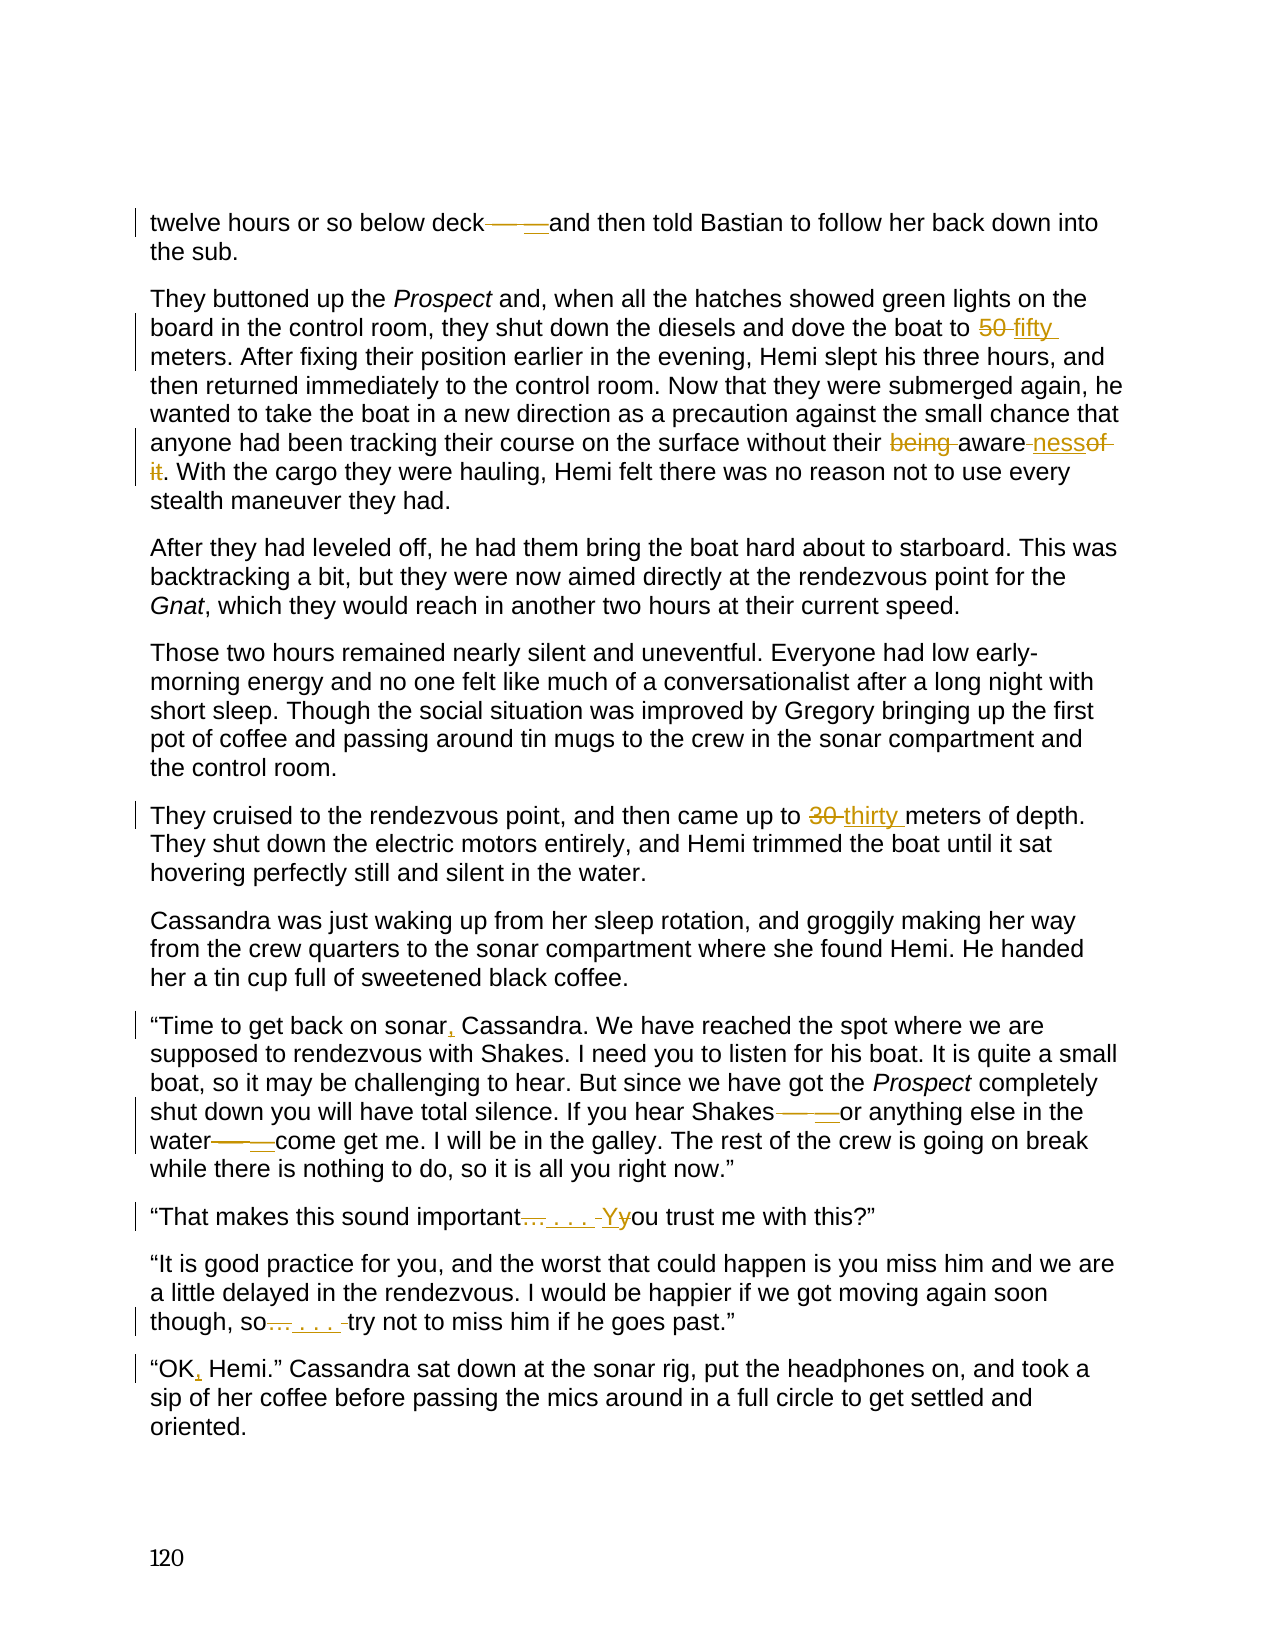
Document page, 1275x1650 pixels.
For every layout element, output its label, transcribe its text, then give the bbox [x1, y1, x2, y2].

text After they had leveled off, he had them bring the boat hard about to starboard. This was backtracking a bit, but they were now aimed directly at the rendezvous point for the Gnat, which they would reach in another two hours at their current speed. [150, 533, 1125, 619]
text “It is good practice for you, and the worst that could happen is you miss him and we are a little delayed in the rendezvous. I would be happier if we got moving again soon though, so . . . try not to miss him if he goes past.” [150, 1249, 1125, 1336]
text “OK, Hemi.” Cassandra sat down at the sonar rig, put the headphones on, and took a sip of her coffee before passing the mics around in a full circle to get settled and oriented. [150, 1354, 1125, 1441]
text They buttoned up the Prospect and, when all the hatches showed green lights on the board in the control room, they shut down the diesels and dove the boat to fifty meters. After fixing their position earlier in the evening, Hemi slept his three hours, and then returned immediately to the control room. Now that they were submerged again, he wanted to take the boat in a new direction as a precaution against the small chance that anyone had been tracking their course on the surface without their awareness. With the cargo they were hauling, Hemi felt there was no reason not to use every stealth maneuver they had. [150, 284, 1125, 514]
text twelve hours or so below deck—and then told Bastian to follow her back down into the sub. [150, 208, 1125, 266]
text “That makes this sound important . . . You trust me with this?” [150, 1202, 1125, 1231]
text They cruised to the rendezvous point, and then came up to thirty meters of depth. They shut down the electric motors entirely, and Hemi trimmed the boat until it sat hovering perfectly still and silent in the water. [150, 801, 1125, 887]
text Cassandra was just waking up from her sleep rotation, and groggily making her way from the crew quarters to the sonar compartment where she found Hemi. He handed her a tin cup full of sweetened black coffee. [150, 906, 1125, 992]
text “Time to get back on sonar, Cassandra. We have reached the spot where we are supposed to rendezvous with Shakes. I need you to listen for his boat. It is quite a small boat, so it may be challenging to hear. But since we have got the Prospect completely shut down you will have total silence. If you hear Shakes—or anything else in the water—come get me. I will be in the galley. The rest of the crew is going on break while there is nothing to do, so it is all you right now.” [150, 1011, 1125, 1183]
text Those two hours remained nearly silent and uneventful. Everyone had low early-morning energy and no one felt like much of a conversationalist after a long night with short sleep. Though the social situation was improved by Gregory bringing up the first pot of coffee and passing around tin mugs to the crew in the sonar compartment and the control room. [150, 638, 1125, 782]
